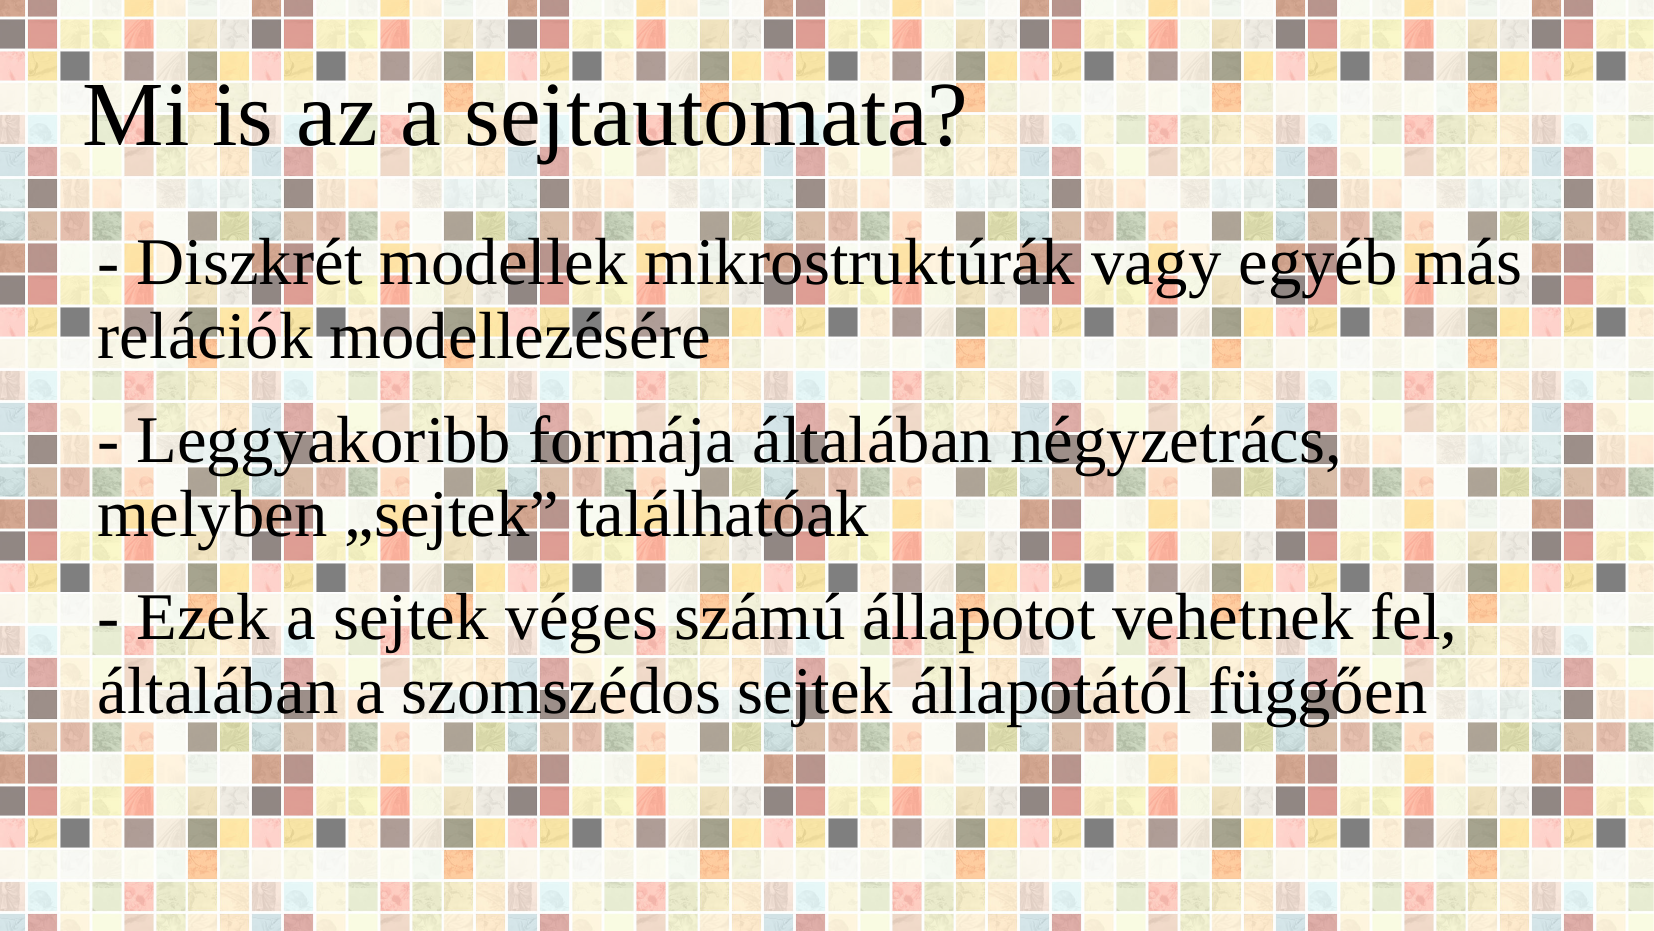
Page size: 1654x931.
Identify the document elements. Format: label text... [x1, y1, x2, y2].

title Mi is az a sejtautomata? [82, 37, 1571, 193]
list - Diszkrét modellek mikrostruktúrák vagy egyéb más relációk modellezésére - Leggyakoribb formája általában négyzetrács, melyben „sejtek” találhatóak - Ezek a sejtek véges számú állapotot vehetnek fel, általában a szomszédos sejtek állapotától függően [82, 217, 1571, 758]
